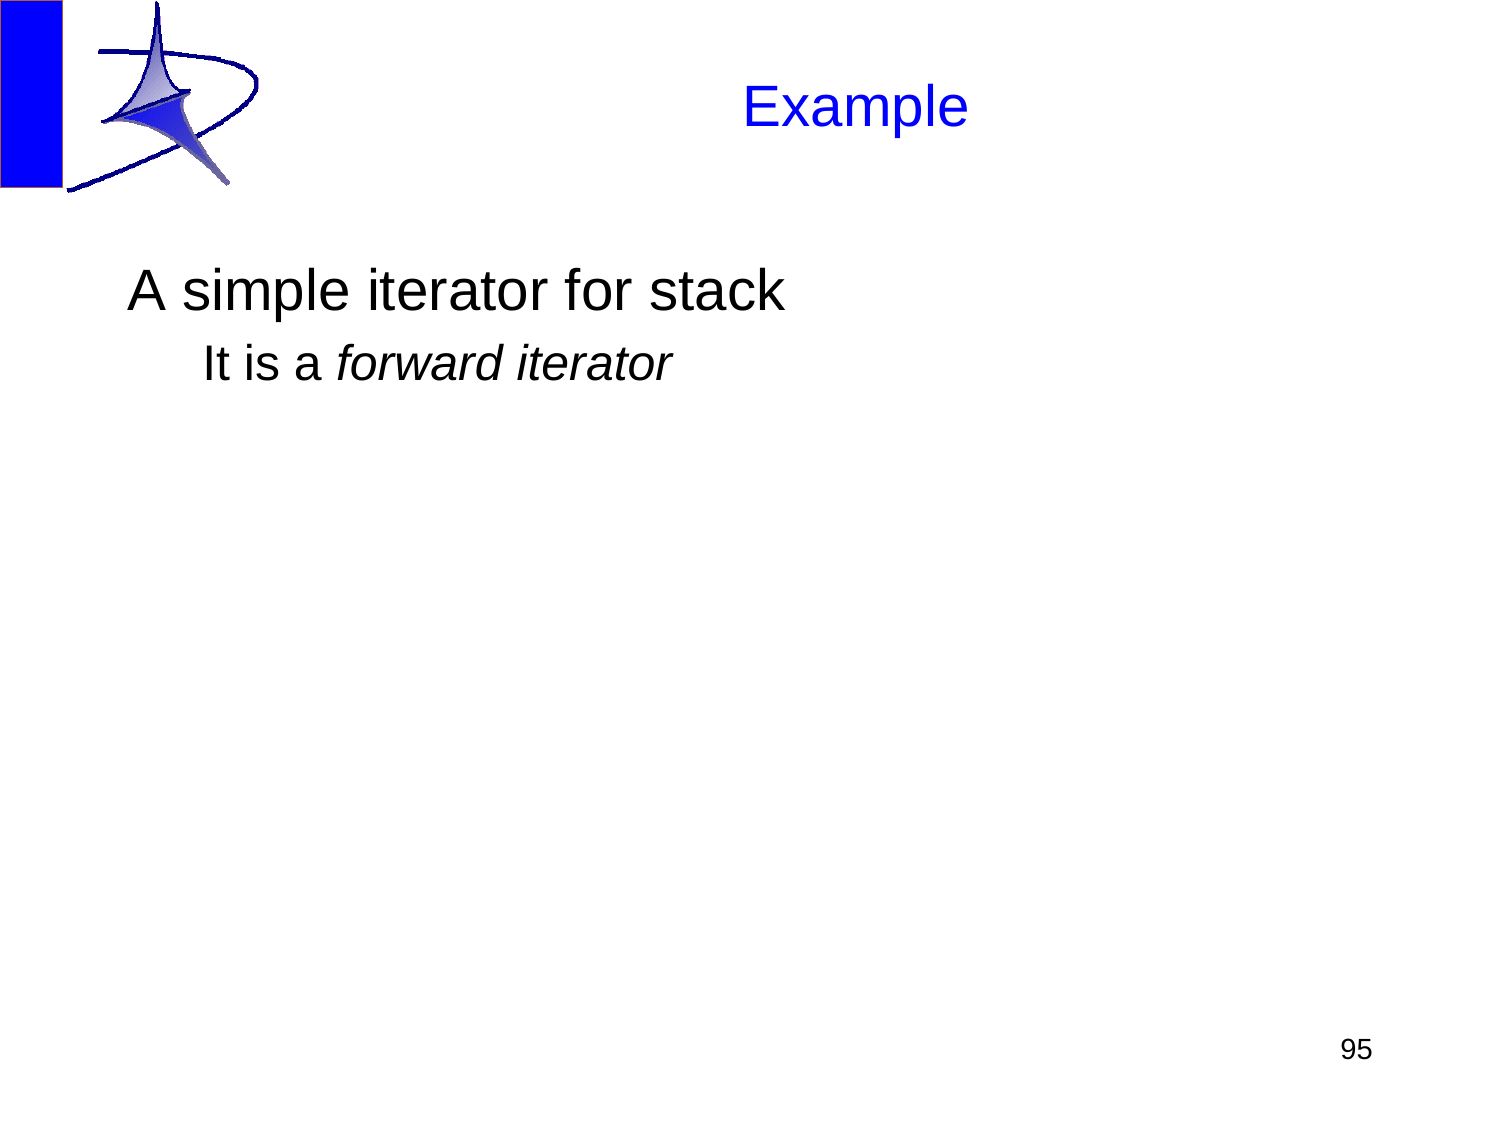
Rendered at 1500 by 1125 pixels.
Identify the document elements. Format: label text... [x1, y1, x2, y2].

picture [62, 0, 263, 197]
title Example [262, 24, 1450, 188]
list A simple iterator for stack It is a forward iterator [112, 249, 1450, 1001]
